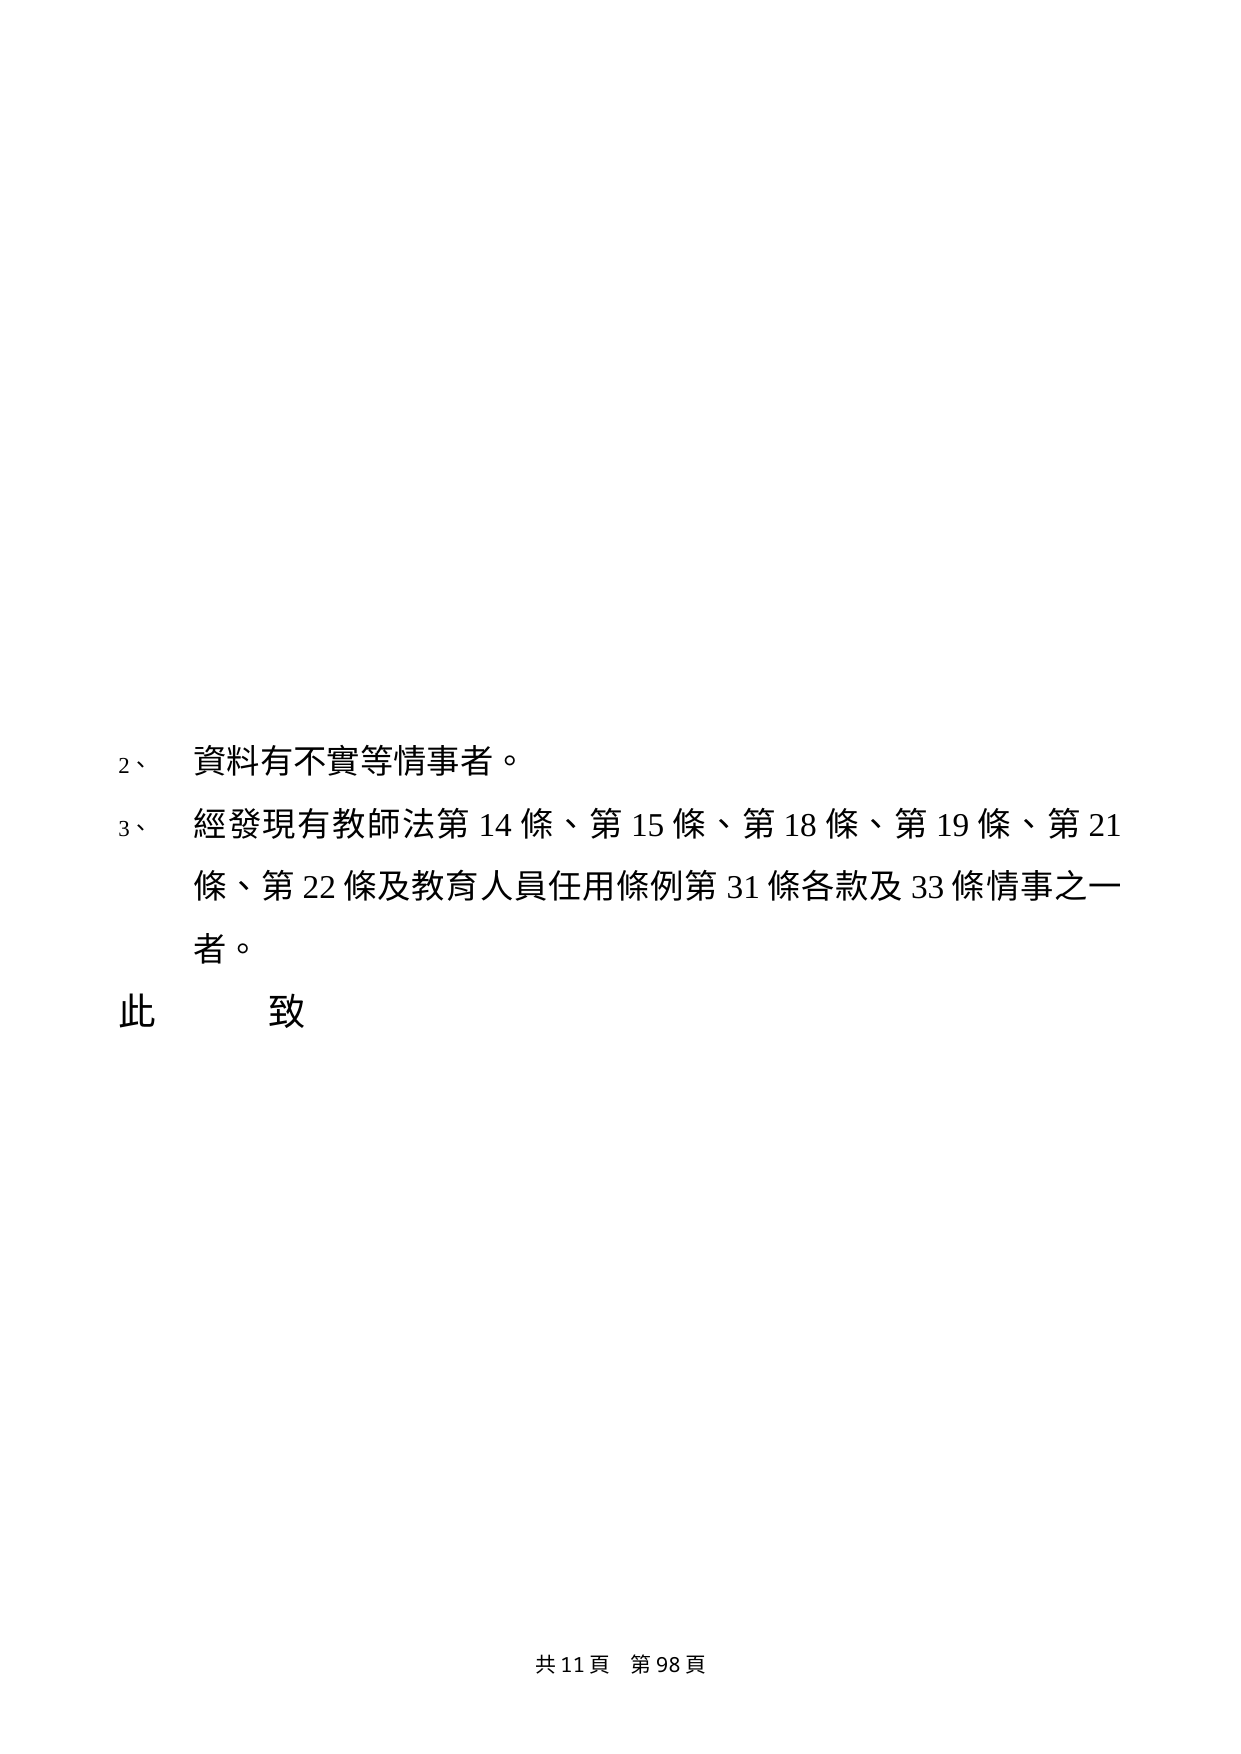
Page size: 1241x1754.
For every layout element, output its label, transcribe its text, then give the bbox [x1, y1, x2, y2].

list 資料有不實等情事者。 [118, 718, 1122, 780]
list 經發現有教師法第14條、第15條、第18條、第19條、第21條、第22條及教育人員任用條例第31條各款及33條情事之一者。 [118, 780, 1122, 968]
text 此 致 [118, 968, 1122, 1030]
